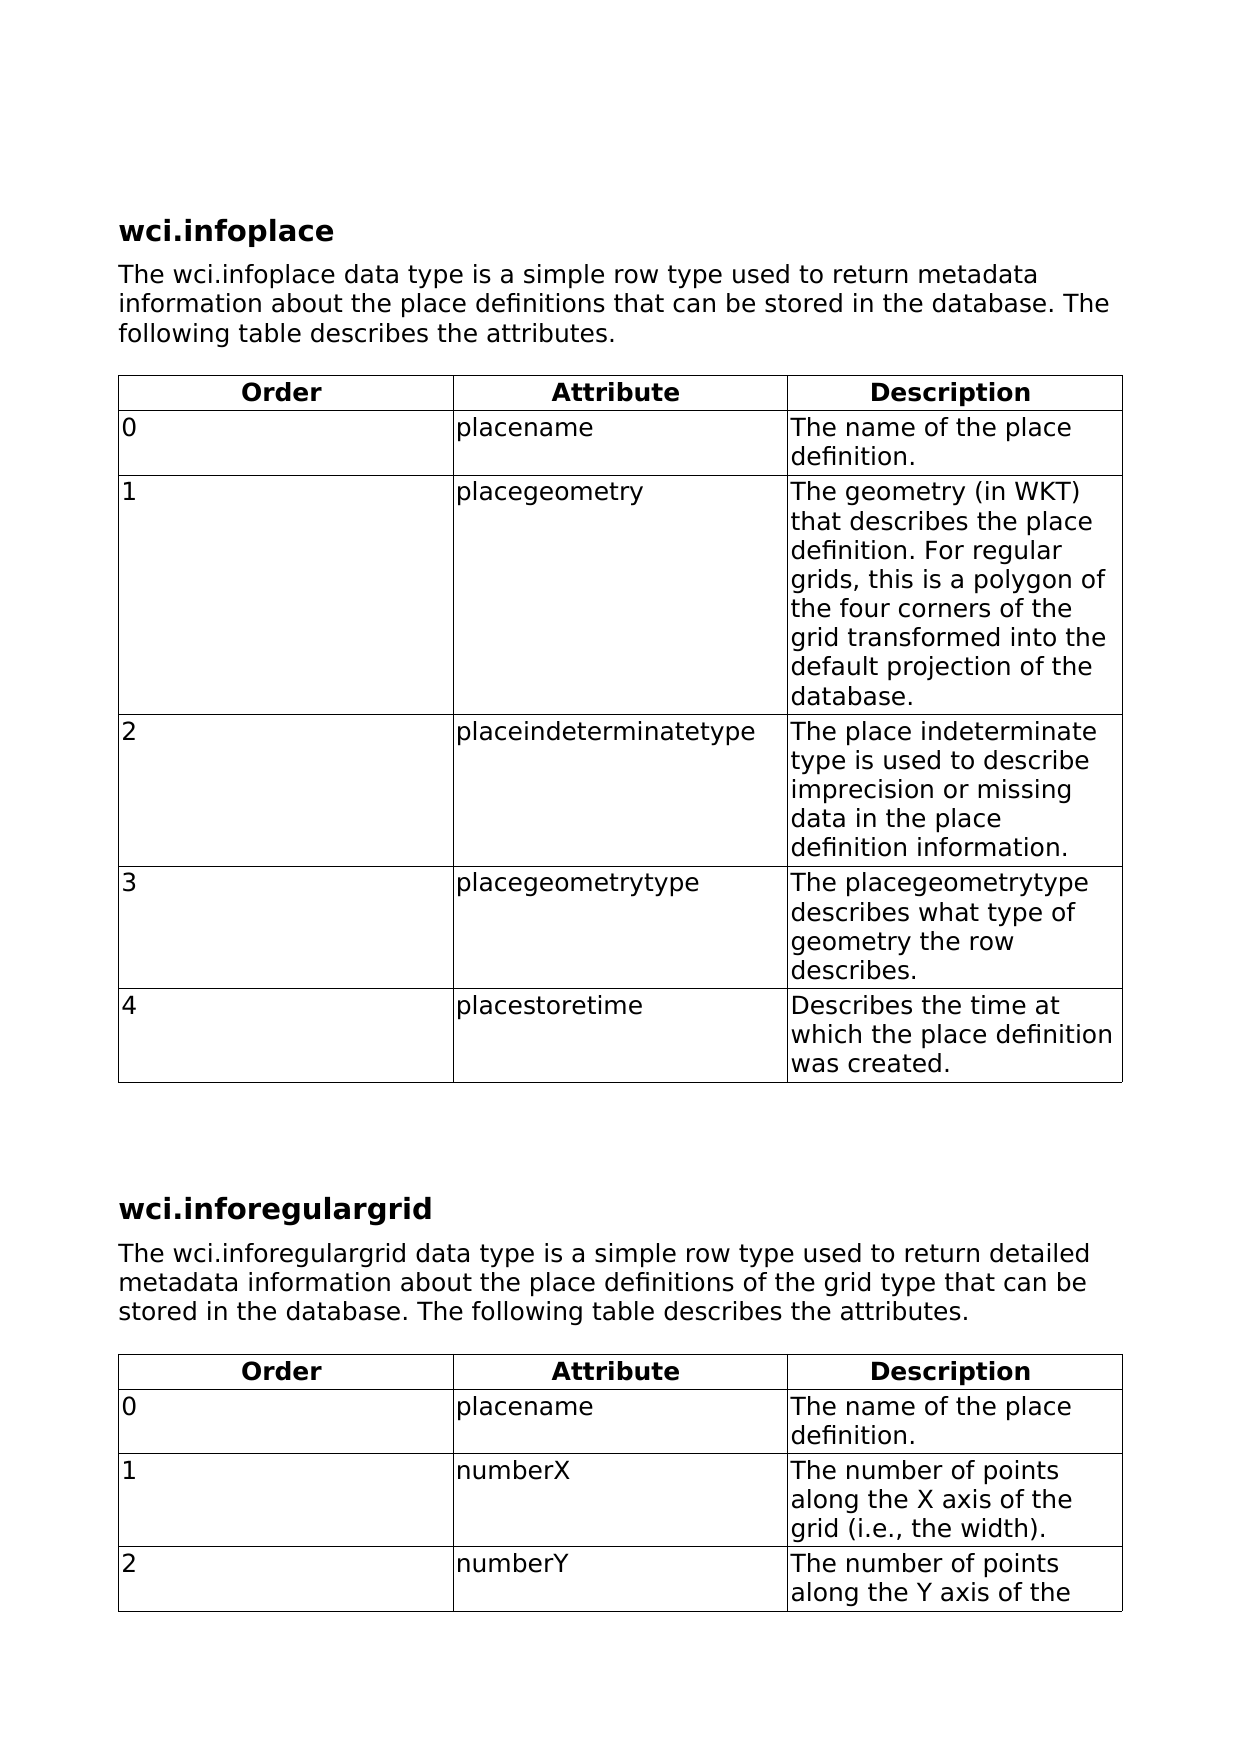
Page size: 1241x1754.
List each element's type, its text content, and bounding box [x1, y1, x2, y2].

table_cell 1 [119, 476, 453, 714]
subtitle wci.inforegulargrid [118, 1192, 1122, 1226]
table_cell The name of the place definition. [788, 411, 1122, 474]
table_cell The geometry (in WKT) that describes the place definition. For regular grids, this is a polygon of the four corners of the grid transformed into the default projection of the database. [788, 476, 1122, 714]
table_cell numberX [454, 1454, 787, 1546]
table_header Description [788, 1355, 1122, 1389]
table_cell The number of points along the Y axis of the [788, 1547, 1122, 1611]
table_cell 1 [119, 1454, 453, 1546]
table_cell placeindeterminatetype [454, 715, 787, 866]
table_cell Describes the time at which the place definition was created. [788, 989, 1122, 1082]
table_header Description [788, 376, 1122, 410]
table_header Attribute [454, 376, 787, 410]
table_cell placename [454, 411, 787, 474]
table_header Attribute [454, 1355, 787, 1389]
table_cell placename [454, 1390, 787, 1453]
table_cell The name of the place definition. [788, 1390, 1122, 1453]
table_cell 0 [119, 1390, 453, 1453]
table_header Order [119, 1355, 453, 1389]
table_cell numberY [454, 1547, 787, 1611]
table_cell placegeometrytype [454, 867, 787, 988]
table_cell 2 [119, 1547, 453, 1611]
table_cell placegeometry [454, 476, 787, 714]
table_header Order [119, 376, 453, 410]
table_cell 2 [119, 715, 453, 866]
text The wci.inforegulargrid data type is a simple row type used to return detailed metadata information about the place definitions of the grid type that can be stored in the database. The following table describes the attributes. [118, 1239, 1122, 1326]
subtitle wci.infoplace [118, 214, 1122, 248]
table_cell placestoretime [454, 989, 787, 1082]
table_cell The placegeometrytype describes what type of geometry the row describes. [788, 867, 1122, 988]
table_cell 0 [119, 411, 453, 474]
text The wci.infoplace data type is a simple row type used to return metadata information about the place definitions that can be stored in the database. The following table describes the attributes. [118, 260, 1122, 348]
table_cell The number of points along the X axis of the grid (i.e., the width). [788, 1454, 1122, 1546]
table_cell 4 [119, 989, 453, 1082]
table_cell 3 [119, 867, 453, 988]
table_cell The place indeterminate type is used to describe imprecision or missing data in the place definition information. [788, 715, 1122, 866]
